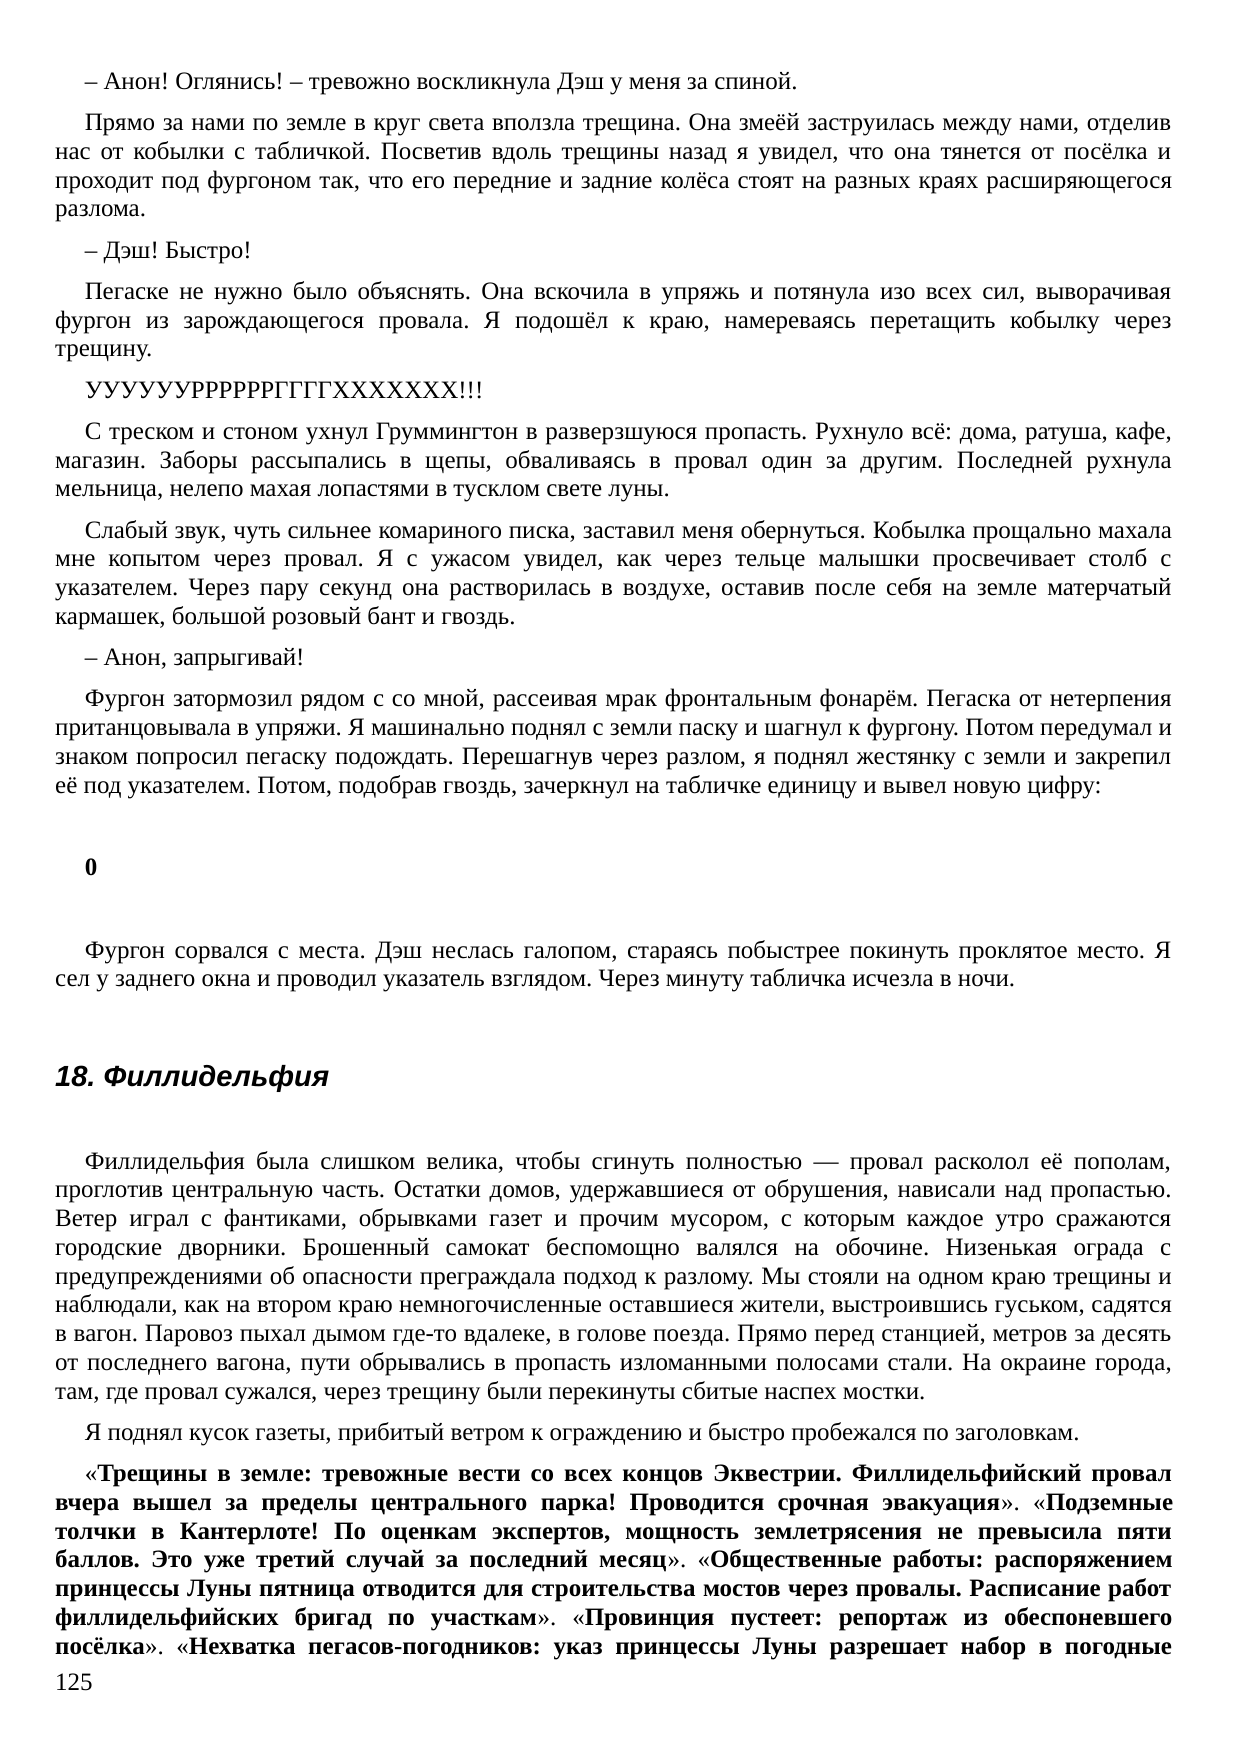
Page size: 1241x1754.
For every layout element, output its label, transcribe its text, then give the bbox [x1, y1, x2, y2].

text Фургон затормозил рядом с со мной, рассеивая мрак фронтальным фонарём. Пегаска от нетерпения пританцовывала в упряжи. Я машинально поднял с земли паску и шагнул к фургону. Потом передумал и знаком попросил пегаску подождать. Перешагнув через разлом, я поднял жестянку с земли и закрепил её под указателем. Потом, подобрав гвоздь, зачеркнул на табличке единицу и вывел новую цифру: [55, 683, 1173, 798]
text «Трещины в земле: тревожные вести со всех концов Эквестрии. Филлидельфийский провал вчера вышел за пределы центрального парка! Проводится срочная эвакуация». «Подземные толчки в Кантерлоте! По оценкам экспертов, мощность землетрясения не превысила пяти баллов. Это уже третий случай за последний месяц». «Общественные работы: распоряжением принцессы Луны пятница отводится для строительства мостов через провалы. Расписание работ филлидельфийских бригад по участкам». «Провинция пустеет: репортаж из обеспоневшего посёлка». «Нехватка пегасов-погодников: указ принцессы Луны разрешает набор в погодные [55, 1458, 1173, 1659]
text С треском и стоном ухнул Груммингтон в разверзшуюся пропасть. Рухнуло всё: дома, ратуша, кафе, магазин. Заборы рассыпались в щепы, обваливаясь в провал один за другим. Последней рухнула мельница, нелепо махая лопастями в тусклом свете луны. [55, 416, 1173, 502]
text Я поднял кусок газеты, прибитый ветром к ограждению и быстро пробежался по заголовкам. [55, 1417, 1173, 1446]
text УУУУУУРРРРРРГГГГХХХХХХХ!!! [55, 375, 1173, 403]
text – Анон, запрыгивай! [55, 642, 1173, 671]
text Слабый звук, чуть сильнее комариного писка, заставил меня обернуться. Кобылка прощально махала мне копытом через провал. Я с ужасом увидел, как через тельце малышки просвечивает столб с указателем. Через пару секунд она растворилась в воздухе, оставив после себя на земле матерчатый кармашек, большой розовый бант и гвоздь. [55, 515, 1173, 630]
text Пегаске не нужно было объяснять. Она вскочила в упряжь и потянула изо всех сил, выворачивая фургон из зарождающегося провала. Я подошёл к краю, намереваясь перетащить кобылку через трещину. [55, 276, 1173, 362]
text Филлидельфия была слишком велика, чтобы сгинуть полностью — провал расколол её пополам, проглотив центральную часть. Остатки домов, удержавшиеся от обрушения, нависали над пропастью. Ветер играл с фантиками, обрывками газет и прочим мусором, с которым каждое утро сражаются городские дворники. Брошенный самокат беспомощно валялся на обочине. Низенькая ограда с предупреждениями об опасности преграждала подход к разлому. Мы стояли на одном краю трещины и наблюдали, как на втором краю немногочисленные оставшиеся жители, выстроившись гуськом, садятся в вагон. Паровоз пыхал дымом где-то вдалеке, в голове поезда. Прямо перед станцией, метров за десять от последнего вагона, пути обрывались в пропасть изломанными полосами стали. На окраине города, там, где провал сужался, через трещину были перекинуты сбитые наспех мостки. [55, 1146, 1173, 1404]
text 0 [55, 852, 1173, 881]
text – Анон! Оглянись! – тревожно воскликнула Дэш у меня за спиной. [55, 66, 1173, 95]
subtitle 18. Филлидельфия [55, 1058, 1173, 1092]
text Фургон сорвался с места. Дэш неслась галопом, стараясь побыстрее покинуть проклятое место. Я сел у заднего окна и проводил указатель взглядом. Через минуту табличка исчезла в ночи. [55, 935, 1173, 992]
text Прямо за нами по земле в круг света вползла трещина. Она змеёй заструилась между нами, отделив нас от кобылки с табличкой. Посветив вдоль трещины назад я увидел, что она тянется от посёлка и проходит под фургоном так, что его передние и задние колёса стоят на разных краях расширяющегося разлома. [55, 107, 1173, 222]
text – Дэш! Быстро! [55, 235, 1173, 263]
